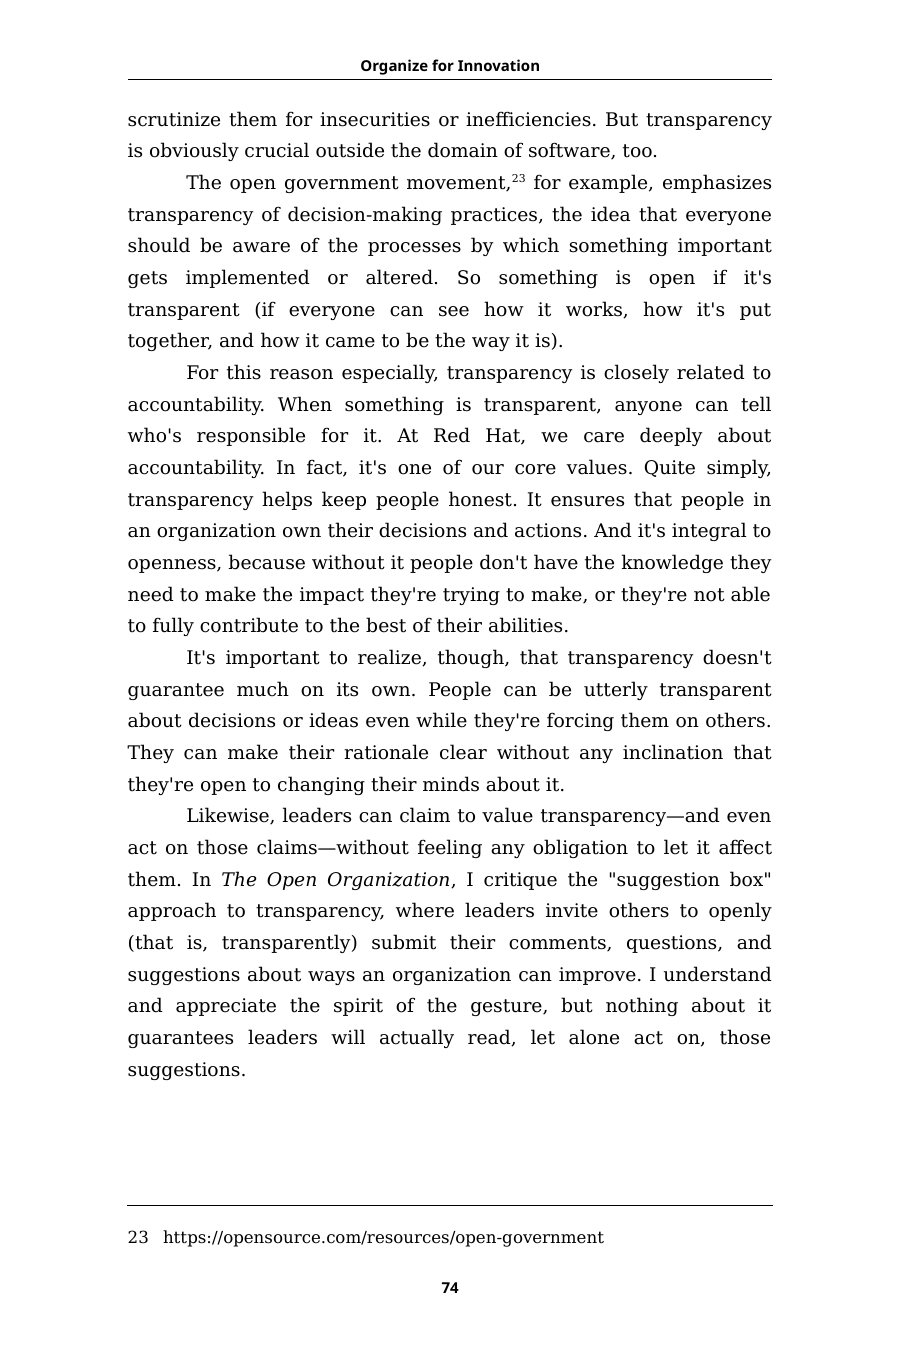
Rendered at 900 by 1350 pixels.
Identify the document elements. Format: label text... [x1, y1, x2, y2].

text scrutinize them for insecurities or inefficiencies. But transparency is obviously crucial outside the domain of software, too. [127, 109, 772, 162]
text It's important to realize, though, that transparency doesn't guarantee much on its own. People can be utterly transparent about decisions or ideas even while they're forcing them on others. They can make their rationale clear without any inclination that they're open to changing their minds about it. [127, 647, 772, 796]
text Likewise, leaders can claim to value transparency—and even act on those claims—without feeling any obligation to let it affect them. In The Open Organization, I critique the "suggestion box" approach to transparency, where leaders invite others to openly (that is, transparently) submit their comments, questions, and suggestions about ways an organization can improve. I understand and appreciate the spirit of the gesture, but nothing about it guarantees leaders will actually read, let alone act on, those suggestions. [127, 805, 772, 1081]
text The open government movement, for example, emphasizes transparency of decision-making practices, the idea that everyone should be aware of the processes by which something important gets implemented or altered. So something is open if it's transparent (if everyone can see how it works, how it's put together, and how it came to be the way it is). [127, 172, 772, 352]
text For this reason especially, transparency is closely related to accountability. When something is transparent, anyone can tell who's responsible for it. At Red Hat, we care deeply about accountability. In fact, it's one of our core values. Quite simply, transparency helps keep people honest. It ensures that people in an organization own their decisions and actions. And it's integral to openness, because without it people don't have the knowledge they need to make the impact they're trying to make, or they're not able to fully contribute to the best of their abilities. [127, 362, 772, 637]
text https://opensource.com/resources/open-government [127, 1228, 772, 1247]
